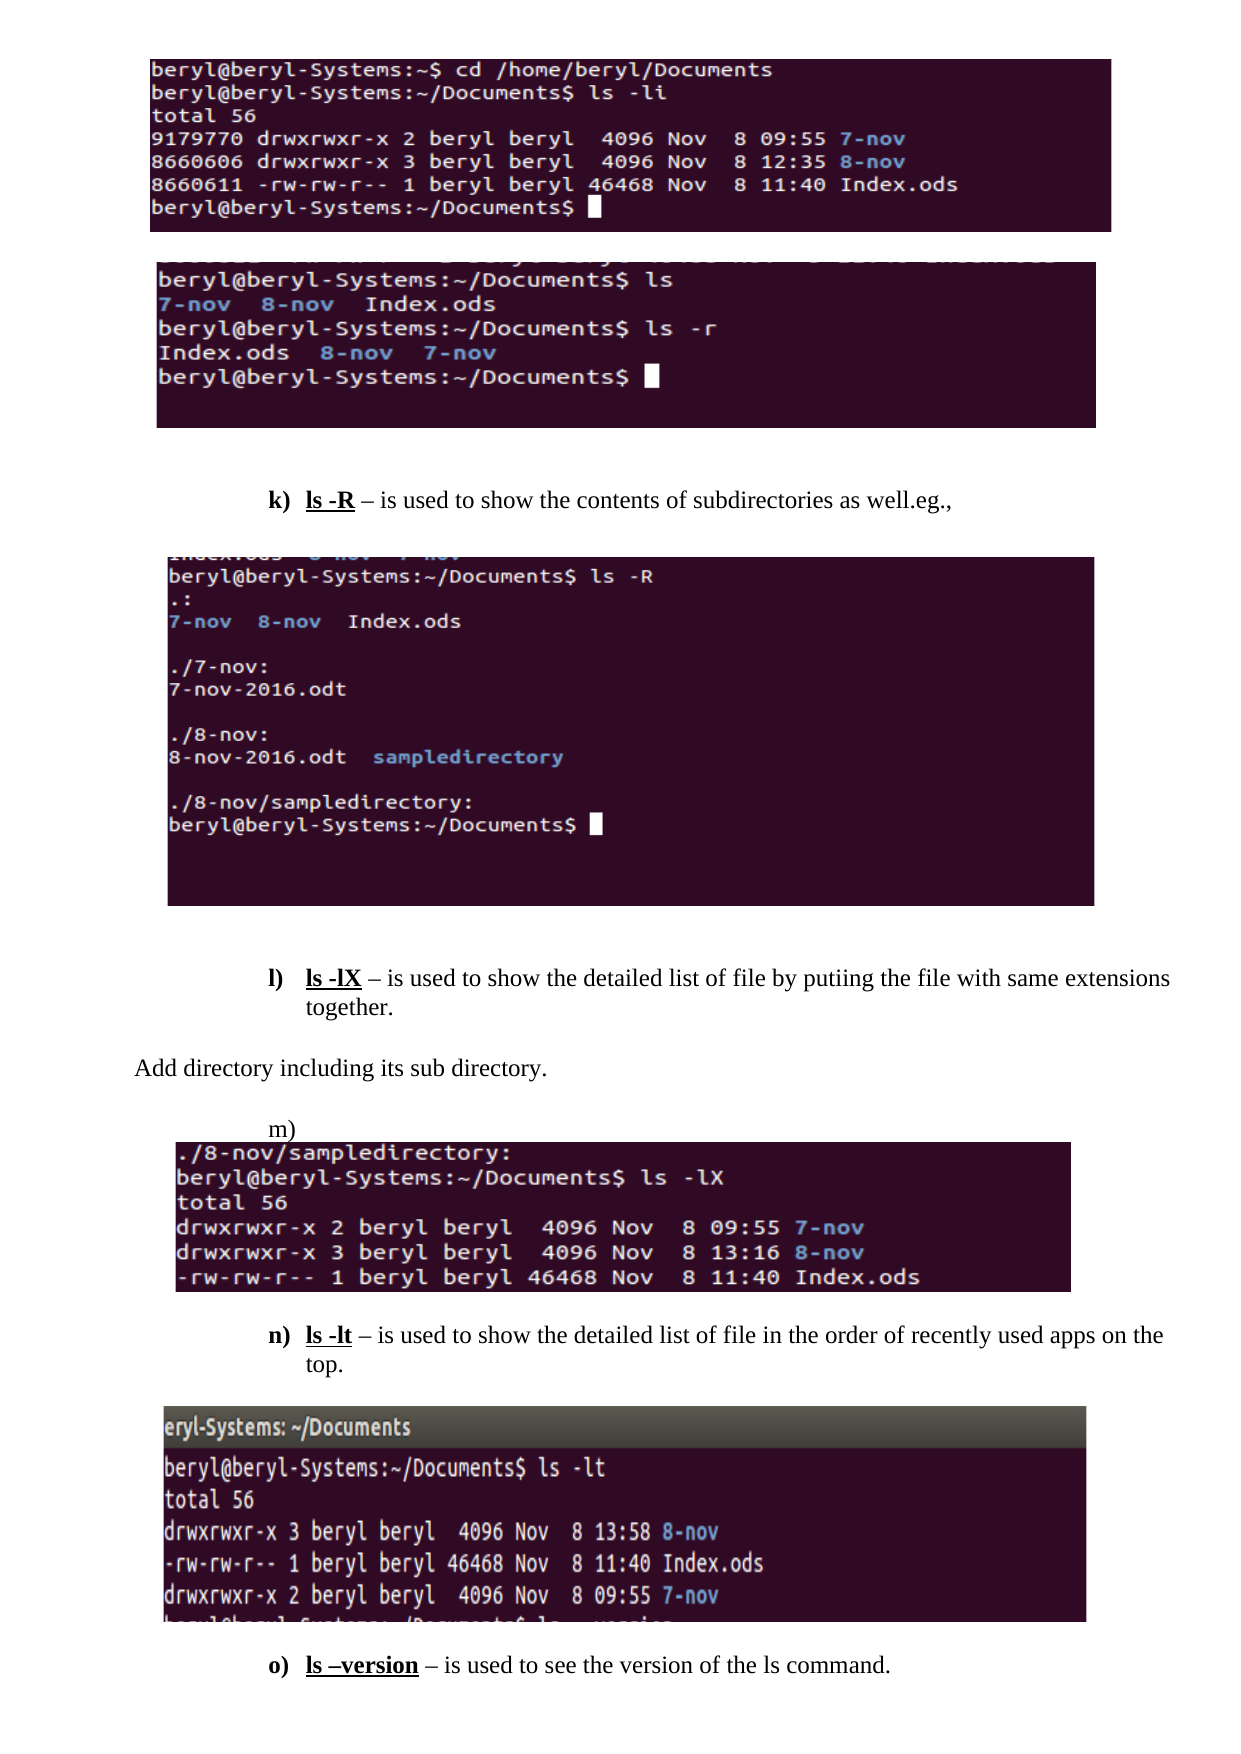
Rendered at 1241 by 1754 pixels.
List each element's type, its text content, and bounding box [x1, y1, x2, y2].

list ls -lX – is used to show the detailed list of file by putiing the file with same extensions together. [268, 963, 1181, 1021]
table_header [118, 1050, 131, 1114]
list ls -lt – is used to show the detailed list of file in the order of recently used apps on the top. [268, 1321, 1181, 1378]
picture [156, 262, 276, 355]
picture [175, 1142, 289, 1263]
picture [167, 557, 307, 906]
list ls -R – is used to show the contents of subdirectories as well.eg., [268, 485, 1181, 514]
table_header Add directory including its sub directory. [131, 1050, 557, 1114]
list ls –version – is used to see the version of the ls command. [268, 1650, 1181, 1679]
